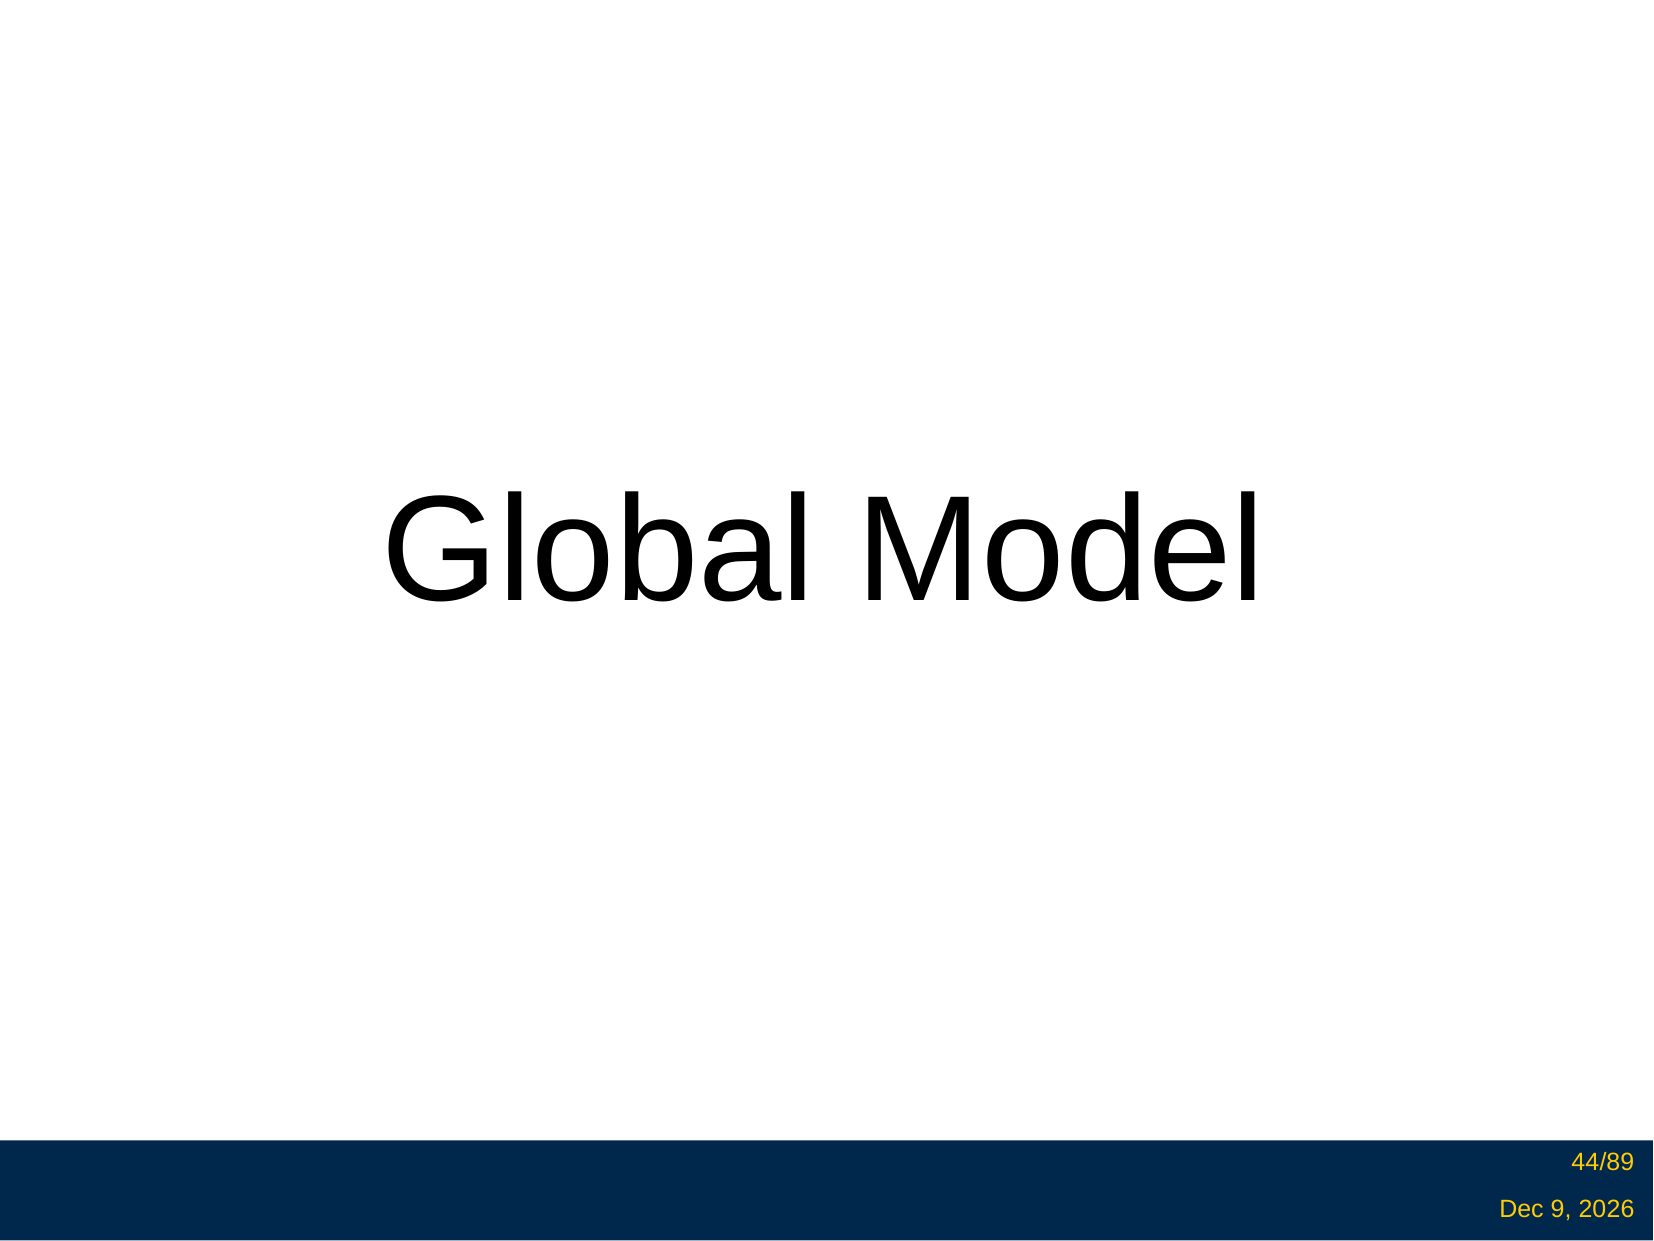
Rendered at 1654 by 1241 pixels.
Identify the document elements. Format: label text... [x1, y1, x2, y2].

text_box Global Model [367, 457, 1281, 687]
